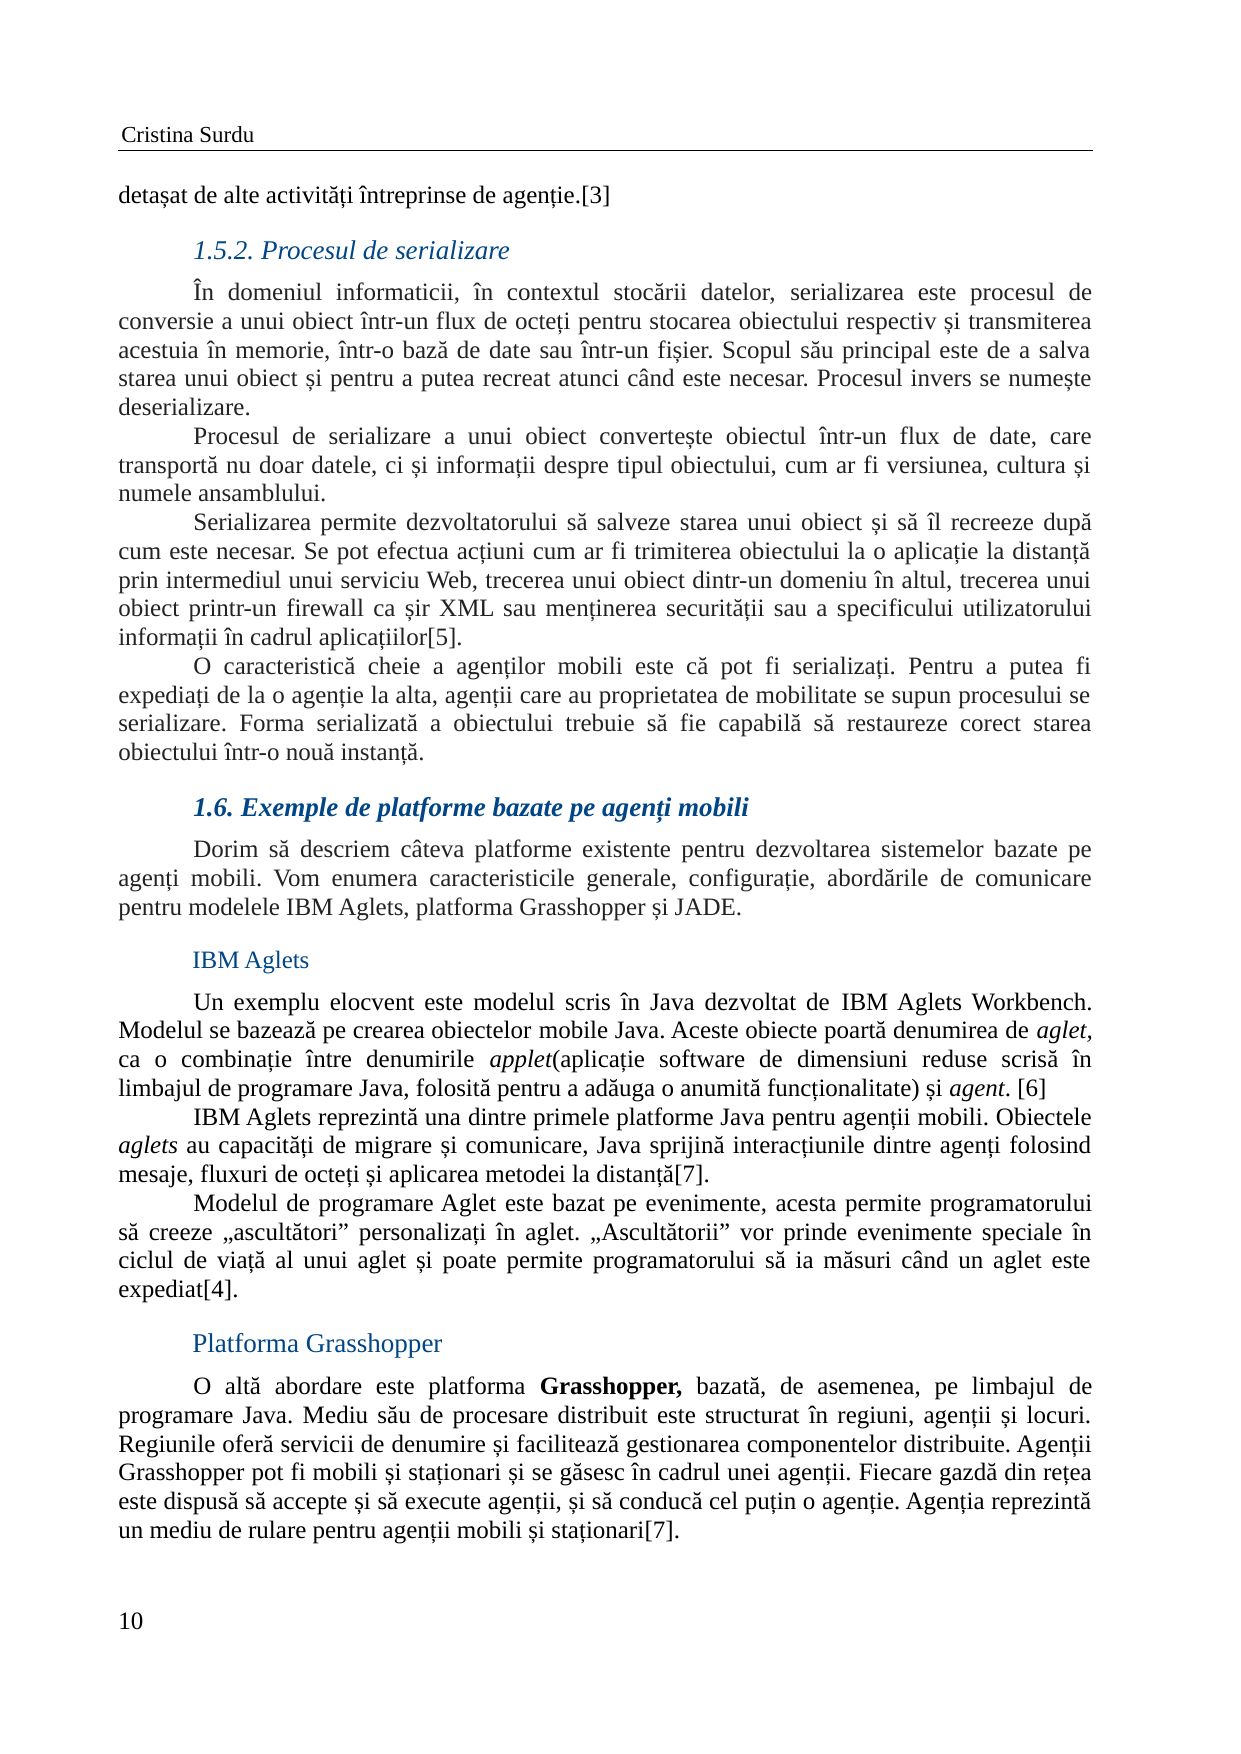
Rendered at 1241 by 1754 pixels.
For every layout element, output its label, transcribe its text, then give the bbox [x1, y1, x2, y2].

text Procesul de serializare a unui obiect convertește obiectul într-un flux de date, care transportă nu doar datele, ci și informații despre tipul obiectului, cum ar fi versiunea, cultura și numele ansamblului. [118, 421, 1093, 507]
text O altă abordare este platforma Grasshopper, bazată, de asemenea, pe limbajul de programare Java. Mediu său de procesare distribuit este structurat în regiuni, agenții și locuri. Regiunile oferă servicii de denumire și facilitează gestionarea componentelor distribuite. Agenții Grasshopper pot fi mobili și staționari și se găsesc în cadrul unei agenții. Fiecare gazdă din rețea este dispusă să accepte și să execute agenții, și să conducă cel puțin o agenție. Agenția reprezintă un mediu de rulare pentru agenții mobili și staționari[7]. [118, 1371, 1093, 1544]
text Modelul de programare Aglet este bazat pe evenimente, acesta permite programatorului să creeze „ascultători” personalizați în aglet. „Ascultătorii” vor prinde evenimente speciale în ciclul de viață al unui aglet și poate permite programatorului să ia măsuri când un aglet este expediat[4]. [118, 1188, 1093, 1303]
text Dorim să descriem câteva platforme existente pentru dezvoltarea sistemelor bazate pe agenți mobili. Vom enumera caracteristicile generale, configurație, abordările de comunicare pentru modelele IBM Aglets, platforma Grasshopper și JADE. [118, 834, 1093, 921]
subtitle Exemple de platforme bazate pe agenți mobili [193, 791, 1093, 822]
subtitle Platforma Grasshopper [192, 1328, 1093, 1359]
text În domeniul informaticii, în contextul stocării datelor, serializarea este procesul de conversie a unui obiect într-un flux de octeți pentru stocarea obiectului respectiv și transmiterea acestuia în memorie, într-o bază de date sau într-un fișier. Scopul său principal este de a salva starea unui obiect și pentru a putea recreat atunci când este necesar. Procesul invers se numește deserializare. [118, 277, 1093, 421]
subtitle IBM Aglets [192, 945, 1093, 974]
text Un exemplu elocvent este modelul scris în Java dezvoltat de IBM Aglets Workbench. Modelul se bazează pe crearea obiectelor mobile Java. Aceste obiecte poartă denumirea de aglet, ca o combinație între denumirile applet(aplicație software de dimensiuni reduse scrisă în limbajul de programare Java, folosită pentru a adăuga o anumită funcționalitate) și agent. [6] [118, 987, 1093, 1102]
subtitle Procesul de serializare [193, 234, 1093, 265]
text Serializarea permite dezvoltatorului să salveze starea unui obiect și să îl recreeze după cum este necesar. Se pot efectua acțiuni cum ar fi trimiterea obiectului la o aplicație la distanță prin intermediul unui serviciu Web, trecerea unui obiect dintr-un domeniu în altul, trecerea unui obiect printr-un firewall ca șir XML sau menținerea securității sau a specificului utilizatorului informații în cadrul aplicațiilor[5]. [118, 507, 1093, 651]
text detașat de alte activități întreprinse de agenție.[3] [118, 180, 1093, 209]
text IBM Aglets reprezintă una dintre primele platforme Java pentru agenții mobili. Obiectele aglets au capacități de migrare și comunicare, Java sprijină interacțiunile dintre agenți folosind mesaje, fluxuri de octeți și aplicarea metodei la distanță[7]. [118, 1102, 1093, 1188]
text O caracteristică cheie a agenților mobili este că pot fi serializați. Pentru a putea fi expediați de la o agenție la alta, agenții care au proprietatea de mobilitate se supun procesului se serializare. Forma serializată a obiectului trebuie să fie capabilă să restaureze corect starea obiectului într-o nouă instanță. [118, 651, 1093, 766]
